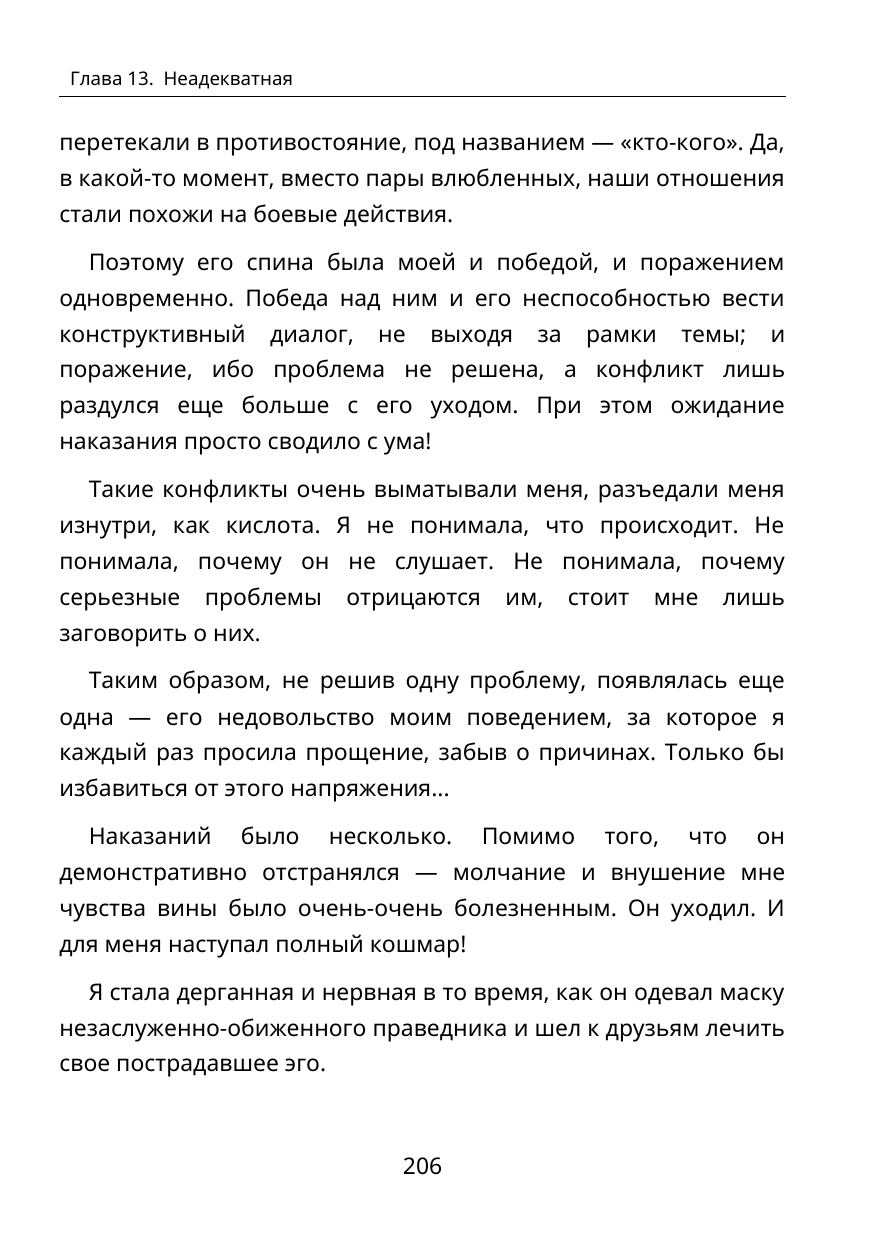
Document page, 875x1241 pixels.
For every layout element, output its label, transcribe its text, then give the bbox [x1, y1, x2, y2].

text Таким образом, не решив одну проблему, появлялась еще одна — его недовольство моим поведением, за которое я каждый раз просила прощение, забыв о причинах. Только бы избавиться от этого напряжения... [59, 664, 786, 803]
text Такие конфликты очень выматывали меня, разъедали меня изнутри, как кислота. Я не понимала, что происходит. Не понимала, почему он не слушает. Не понимала, почему серьезные проблемы отрицаются им, стоит мне лишь заговорить о них. [59, 473, 786, 648]
text перетекали в противостояние, под названием — «кто-кого». Да, в какой-то момент, вместо пары влюбленных, наши отношения стали похожи на боевые действия. [59, 126, 786, 229]
text Я стала дерганная и нервная в то время, как он одевал маску незаслуженно-обиженного праведника и шел к друзьям лечить свое пострадавшее эго. [59, 976, 786, 1079]
text Наказаний было несколько. Помимо того, что он демонстративно отстранялся — молчание и внушение мне чувства вины было очень-очень болезненным. Он уходил. И для меня наступал полный кошмар! [59, 820, 786, 959]
text Поэтому его спина была моей и победой, и поражением одновременно. Победа над ним и его неспособностью вести конструктивный диалог, не выходя за рамки темы; и поражение, ибо проблема не решена, а конфликт лишь раздулся еще больше с его уходом. При этом ожидание наказания просто сводило с ума! [59, 246, 786, 457]
